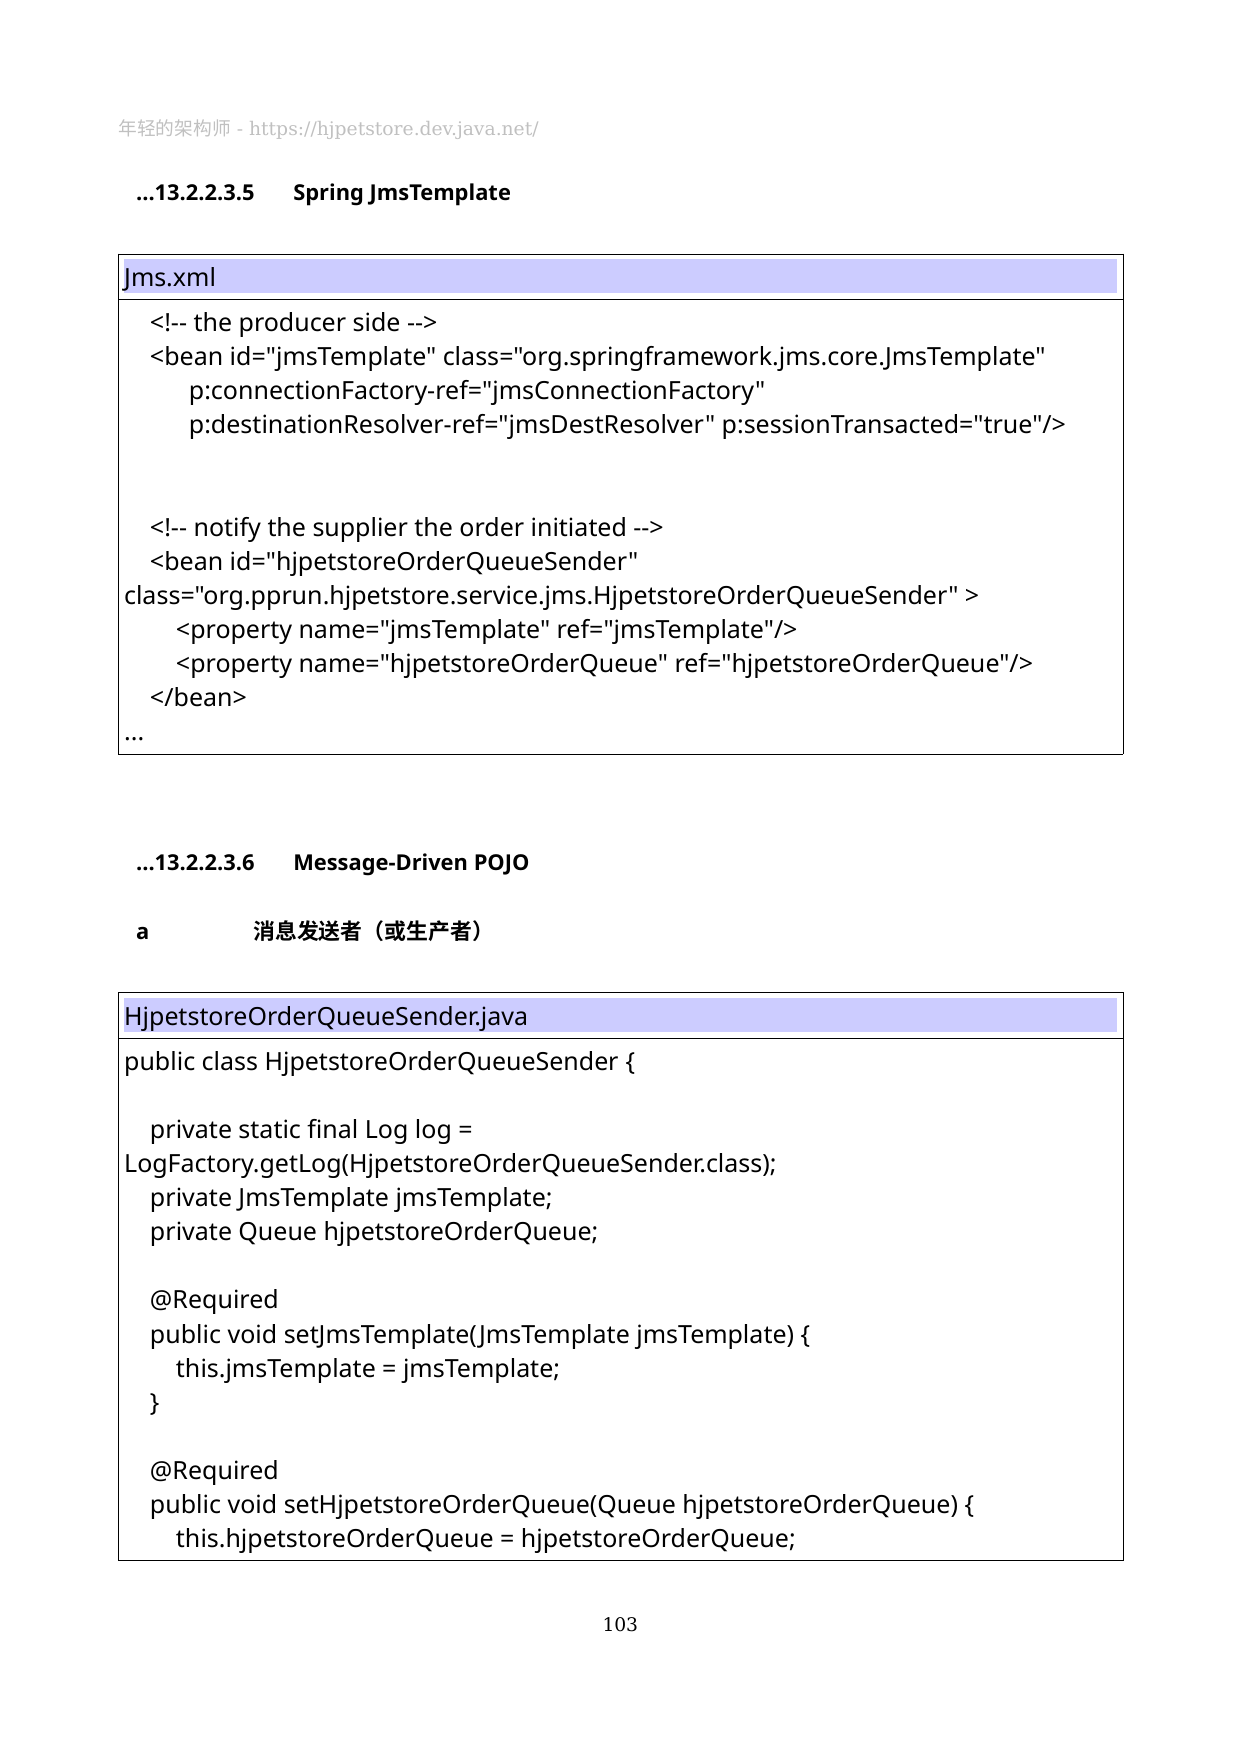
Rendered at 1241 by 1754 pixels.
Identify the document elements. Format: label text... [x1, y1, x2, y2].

table_cell <!-- the producer side --> <bean id="jmsTemplate" class="org.springframework.jms.core.JmsTemplate" p:connectionFactory-ref="jmsConnectionFactory" p:destinationResolver-ref="jmsDestResolver" p:sessionTransacted="true"/> <!-- notify the supplier the order initiated --> <bean id="hjpetstoreOrderQueueSender" class="org.pprun.hjpetstore.service.jms.HjpetstoreOrderQueueSender" > <property name="jmsTemplate" ref="jmsTemplate"/> <property name="hjpetstoreOrderQueue" ref="hjpetstoreOrderQueue"/> </bean> ... [119, 300, 1123, 753]
subtitle 消息发送者（或生产者） [136, 914, 1122, 946]
table_header HjpetstoreOrderQueueSender.java [119, 993, 1123, 1038]
table_header Jms.xml [119, 255, 1123, 299]
table_cell public class HjpetstoreOrderQueueSender { private static final Log log = LogFactory.getLog(HjpetstoreOrderQueueSender.class); private JmsTemplate jmsTemplate; private Queue hjpetstoreOrderQueue; @Required public void setJmsTemplate(JmsTemplate jmsTemplate) { this.jmsTemplate = jmsTemplate; } @Required public void setHjpetstoreOrderQueue(Queue hjpetstoreOrderQueue) { this.hjpetstoreOrderQueue = hjpetstoreOrderQueue; [119, 1039, 1123, 1560]
subtitle Spring JmsTemplate [136, 177, 1122, 207]
subtitle Message-Driven POJO [136, 847, 1122, 876]
